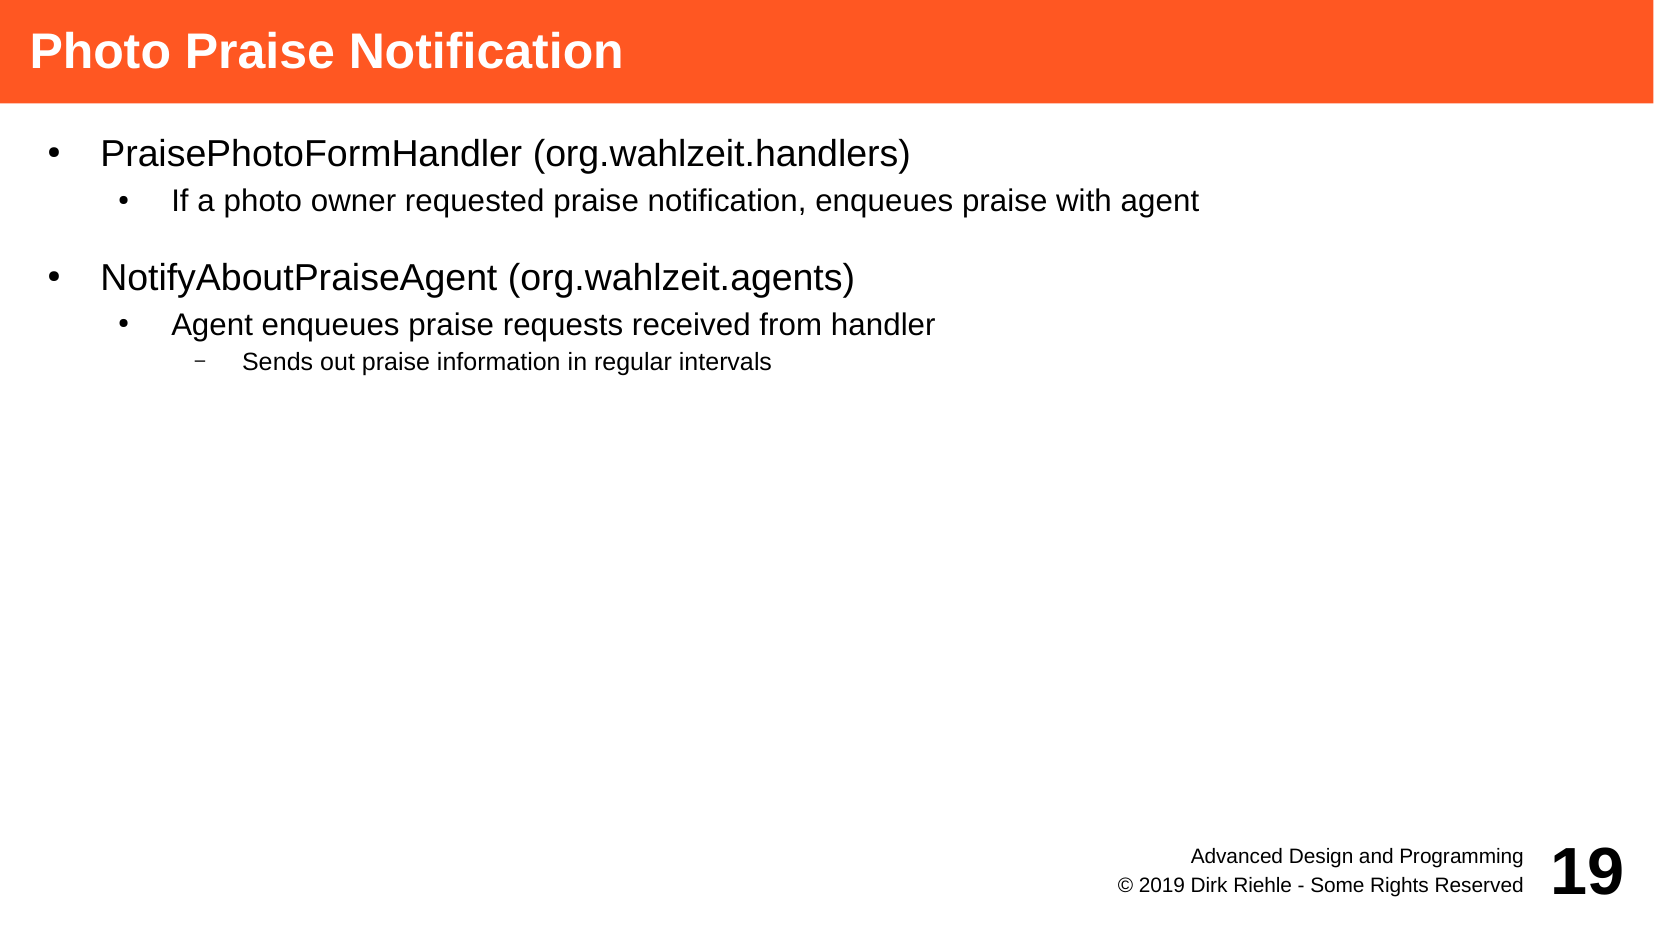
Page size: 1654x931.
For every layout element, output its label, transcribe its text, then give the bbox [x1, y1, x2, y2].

list PraisePhotoFormHandler (org.wahlzeit.handlers) If a photo owner requested praise notification, enqueues praise with agent NotifyAboutPraiseAgent (org.wahlzeit.agents) Agent enqueues praise requests received from handler Sends out praise information in regular intervals [29, 132, 1625, 813]
title Photo Praise Notification [0, 0, 1654, 104]
